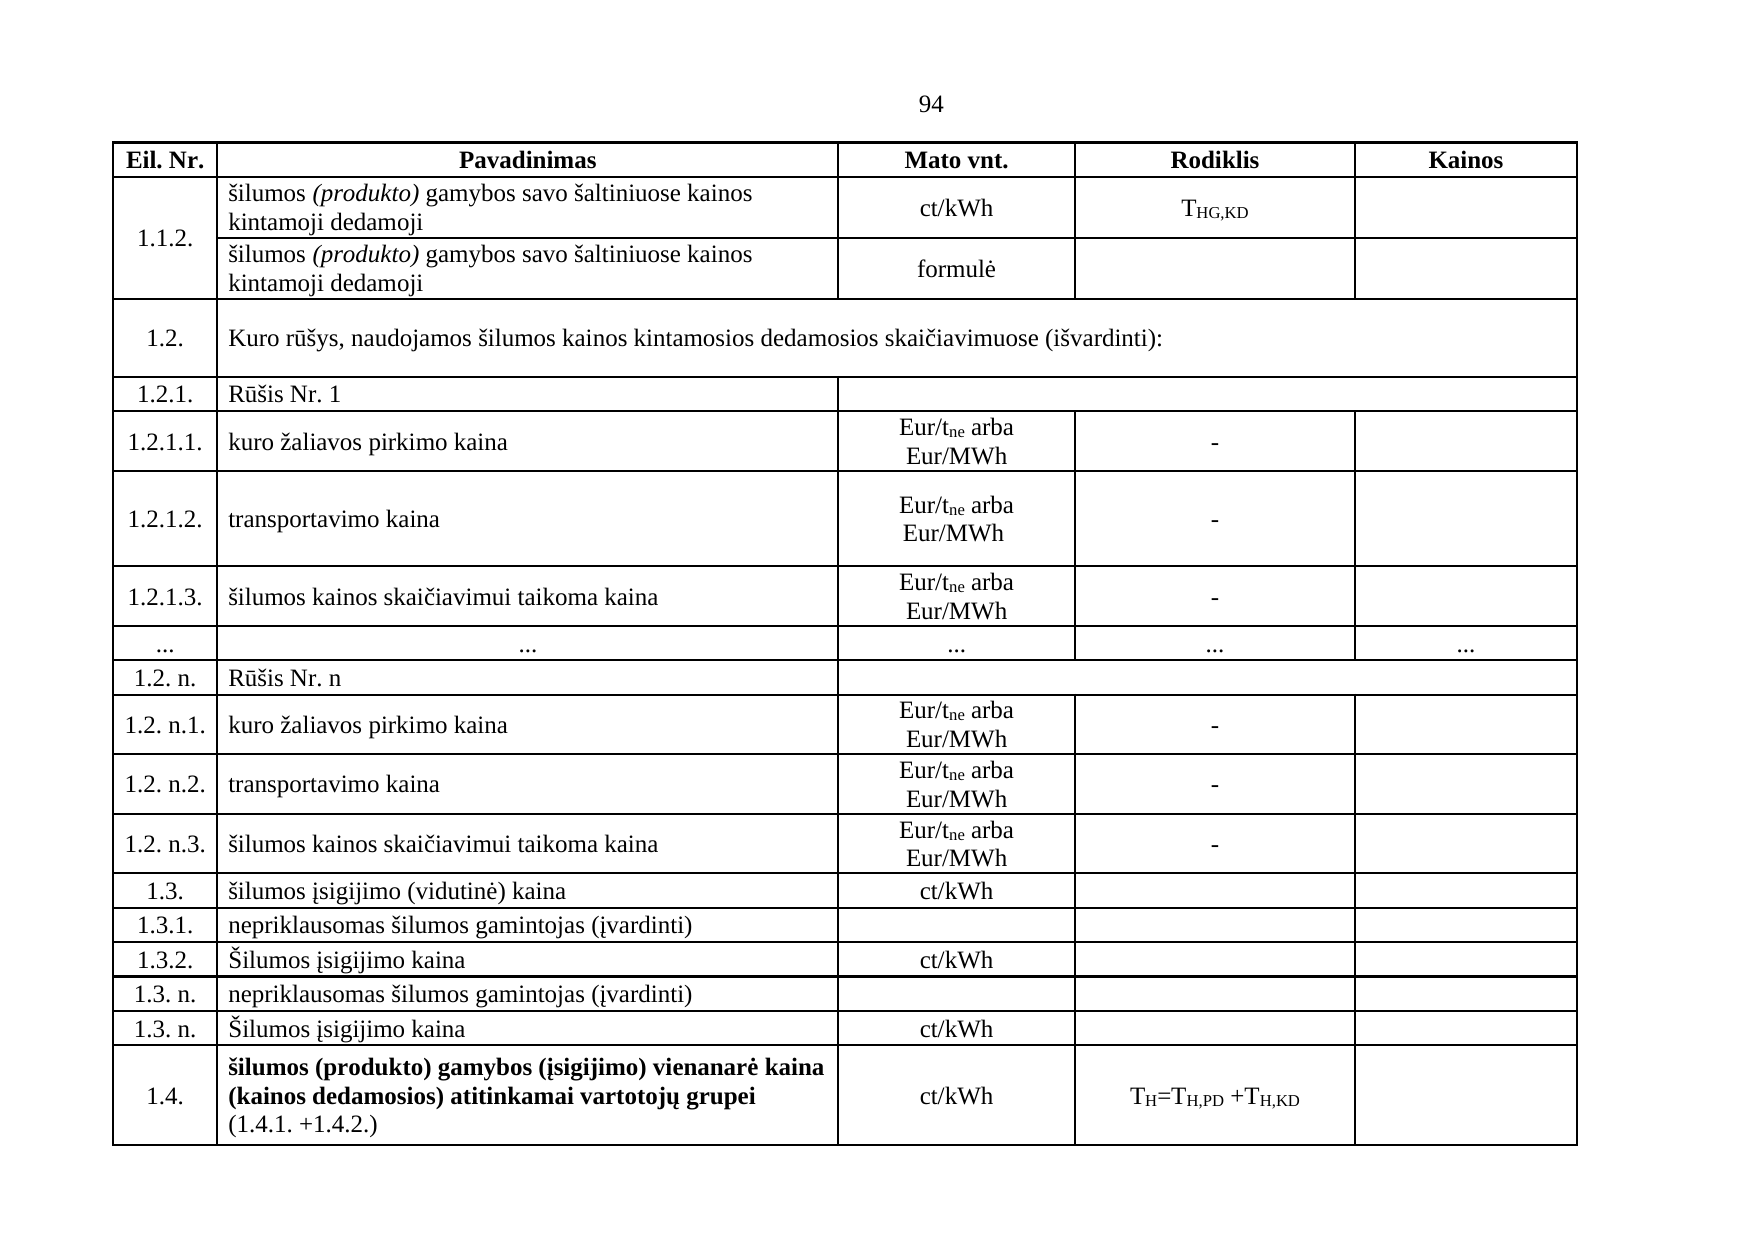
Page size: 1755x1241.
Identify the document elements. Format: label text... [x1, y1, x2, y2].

table_cell nepriklausomas šilumos gamintojas (įvardinti) [218, 909, 837, 941]
table_cell [1076, 1012, 1354, 1044]
table_cell šilumos (produkto) gamybos (įsigijimo) vienanarė kaina (kainos dedamosios) atitinkamai vartotojų grupei (1.4.1. +1.4.2.) [218, 1046, 837, 1144]
table_cell - [1076, 412, 1354, 470]
table_cell ... [114, 627, 216, 659]
table_cell ... [839, 627, 1074, 659]
table_cell [839, 909, 1074, 941]
table_cell [1076, 874, 1354, 907]
table_cell ... [1076, 627, 1354, 659]
table_cell Eur/tne arba Eur/MWh [839, 815, 1074, 872]
table_cell Šilumos įsigijimo kaina [218, 943, 837, 975]
table_cell THG,KD [1076, 178, 1354, 237]
table_cell 1.2. [114, 300, 216, 376]
table_cell ct/kWh [839, 1012, 1074, 1044]
table_cell Kuro rūšys, naudojamos šilumos kainos kintamosios dedamosios skaičiavimuose (išvardinti): [218, 300, 1576, 376]
table_cell 1.2. n.2. [114, 755, 216, 813]
table_cell kuro žaliavos pirkimo kaina [218, 696, 837, 753]
table_cell formulė [839, 239, 1074, 298]
table_cell [839, 378, 1576, 410]
table_header Eil. Nr. [114, 144, 216, 176]
table_cell Rūšis Nr. n [218, 661, 837, 693]
table_cell 1.2. n. [114, 661, 216, 693]
table_cell šilumos (produkto) gamybos savo šaltiniuose kainos kintamoji dedamoji [218, 178, 837, 237]
table_cell ct/kWh [839, 943, 1074, 975]
table_cell Eur/tne arba Eur/MWh [839, 696, 1074, 753]
table_cell [1356, 472, 1576, 565]
table_cell [1076, 239, 1354, 298]
table_cell 1.2.1.2. [114, 472, 216, 565]
table_cell kuro žaliavos pirkimo kaina [218, 412, 837, 470]
table_cell [1356, 239, 1576, 298]
table_cell Eur/tne arba Eur/MWh [839, 755, 1074, 813]
table_cell šilumos kainos skaičiavimui taikoma kaina [218, 567, 837, 625]
table_cell ... [1356, 627, 1576, 659]
table_cell Eur/tne arba Eur/MWh [839, 412, 1074, 470]
table_cell Rūšis Nr. 1 [218, 378, 837, 410]
table_cell 1.4. [114, 1046, 216, 1144]
table_cell 1.2. n.3. [114, 815, 216, 872]
table_cell [1356, 874, 1576, 907]
table_cell - [1076, 755, 1354, 813]
table_cell [1356, 978, 1576, 1010]
table_cell [1356, 1046, 1576, 1144]
table_cell [1356, 755, 1576, 813]
table_cell [1356, 178, 1576, 237]
table_cell 1.2.1.3. [114, 567, 216, 625]
table_cell [1076, 978, 1354, 1010]
table_cell transportavimo kaina [218, 755, 837, 813]
table_cell - [1076, 815, 1354, 872]
table_cell Eur/tne arba Eur/MWh [839, 567, 1074, 625]
table_cell TH=TH,PD +TH,KD [1076, 1046, 1354, 1144]
table_cell 1.2.1.1. [114, 412, 216, 470]
table_cell 1.3.2. [114, 943, 216, 975]
table_header Pavadinimas [218, 144, 837, 176]
table_cell 1.2.1. [114, 378, 216, 410]
table_cell [1356, 1012, 1576, 1044]
table_cell 1.3.1. [114, 909, 216, 941]
table_cell [1356, 567, 1576, 625]
table_cell [1356, 815, 1576, 872]
table_cell - [1076, 696, 1354, 753]
table_cell 1.2. n.1. [114, 696, 216, 753]
table_cell 1.3. n. [114, 1012, 216, 1044]
table_cell [1356, 909, 1576, 941]
table_cell Šilumos įsigijimo kaina [218, 1012, 837, 1044]
table_cell [1356, 696, 1576, 753]
table_cell [1356, 943, 1576, 975]
table_cell transportavimo kaina [218, 472, 837, 565]
table_cell 1.3. n. [114, 978, 216, 1010]
table_cell ct/kWh [839, 178, 1074, 237]
table_cell 1.1.2. [114, 178, 216, 298]
table_header Rodiklis [1076, 144, 1354, 176]
table_cell [1076, 943, 1354, 975]
table_cell Eur/tne arba Eur/MWh [839, 472, 1074, 565]
table_header Mato vnt. [839, 144, 1074, 176]
table_cell [1356, 412, 1576, 470]
table_cell ct/kWh [839, 874, 1074, 907]
table_cell šilumos kainos skaičiavimui taikoma kaina [218, 815, 837, 872]
table_cell - [1076, 472, 1354, 565]
table_cell ... [218, 627, 837, 659]
table_cell [1076, 909, 1354, 941]
table_cell [839, 978, 1074, 1010]
table_header Kainos [1356, 144, 1576, 176]
table_cell 1.3. [114, 874, 216, 907]
table_cell - [1076, 567, 1354, 625]
table_cell nepriklausomas šilumos gamintojas (įvardinti) [218, 978, 837, 1010]
table_cell šilumos (produkto) gamybos savo šaltiniuose kainos kintamoji dedamoji [218, 239, 837, 298]
table_cell ct/kWh [839, 1046, 1074, 1144]
table_cell [839, 661, 1576, 693]
table_cell šilumos įsigijimo (vidutinė) kaina [218, 874, 837, 907]
